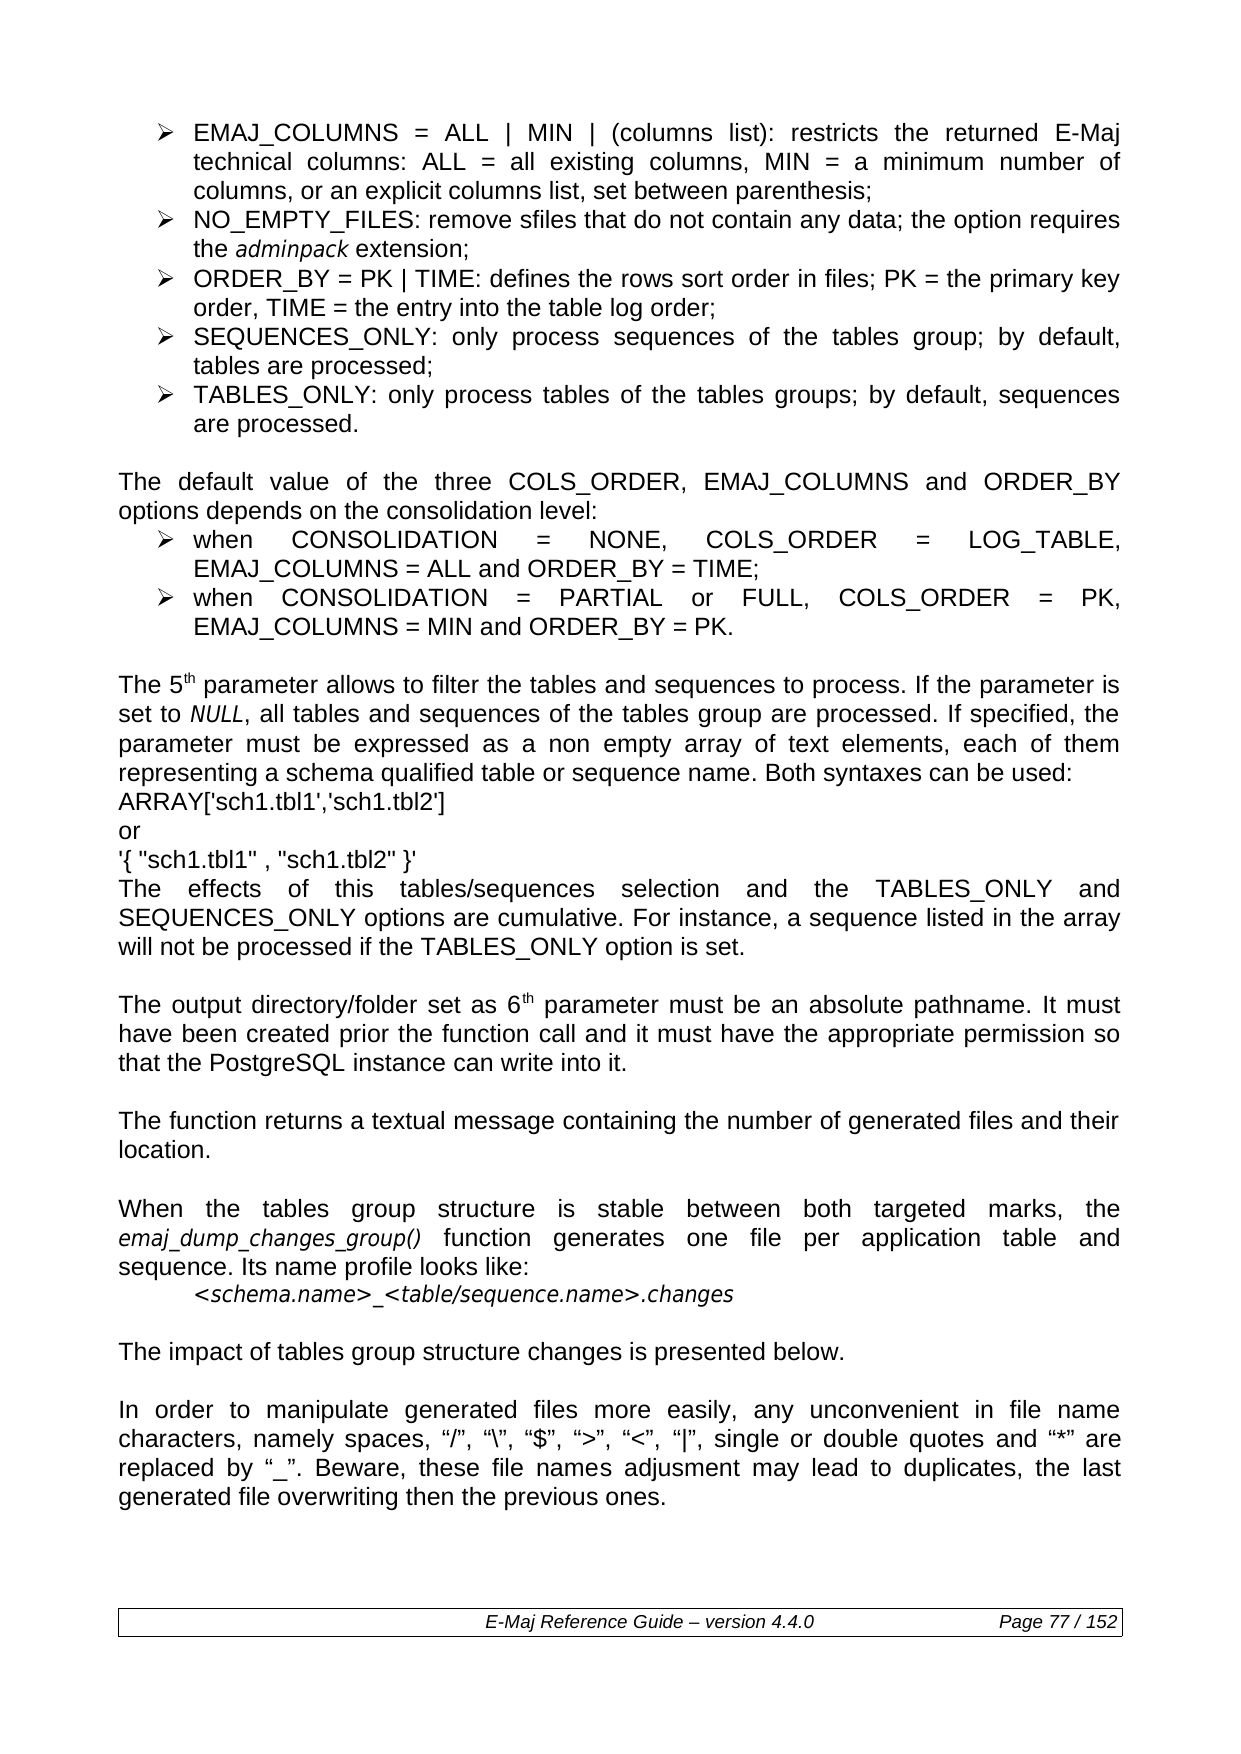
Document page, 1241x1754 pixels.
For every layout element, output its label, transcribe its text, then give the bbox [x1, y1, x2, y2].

text The default value of the three COLS_ORDER, EMAJ_COLUMNS and ORDER_BY options depends on the consolidation level: [118, 467, 1122, 525]
text The function returns a textual message containing the number of generated files and their location. [118, 1106, 1122, 1164]
list SEQUENCES_ONLY: only process sequences of the tables group; by default, tables are processed; [156, 322, 1122, 380]
text '{ "sch1.tbl1" , "sch1.tbl2" }' [118, 845, 1122, 874]
text The 5th parameter allows to filter the tables and sequences to process. If the parameter is set to NULL, all tables and sequences of the tables group are processed. If specified, the parameter must be expressed as a non empty array of text elements, each of them representing a schema qualified table or sequence name. Both syntaxes can be used: [118, 670, 1122, 787]
list NO_EMPTY_FILES: remove sfiles that do not contain any data; the option requires the adminpack extension; [156, 205, 1122, 263]
text The output directory/folder set as 6th parameter must be an absolute pathname. It must have been created prior the function call and it must have the appropriate permission so that the PostgreSQL instance can write into it. [118, 990, 1122, 1077]
text In order to manipulate generated files more easily, any unconvenient in file name characters, namely spaces, “/”, “\”, “$”, “>”, “<”, “|”, single or double quotes and “*” are replaced by “_”. Beware, these file names adjusment may lead to duplicates, the last generated file overwriting then the previous ones. [118, 1395, 1122, 1511]
list when CONSOLIDATION = NONE, COLS_ORDER = LOG_TABLE, EMAJ_COLUMNS = ALL and ORDER_BY = TIME; [156, 525, 1122, 583]
list when CONSOLIDATION = PARTIAL or FULL, COLS_ORDER = PK, EMAJ_COLUMNS = MIN and ORDER_BY = PK. [156, 583, 1122, 641]
text When the tables group structure is stable between both targeted marks, the emaj_dump_changes_group() function generates one file per application table and sequence. Its name profile looks like: [118, 1193, 1122, 1281]
text The impact of tables group structure changes is presented below. [118, 1337, 1122, 1366]
text ARRAY['sch1.tbl1','sch1.tbl2'] [118, 787, 1122, 816]
text <schema.name>_<table/sequence.name>.changes [118, 1281, 1122, 1308]
list ORDER_BY = PK | TIME: defines the rows sort order in files; PK = the primary key order, TIME = the entry into the table log order; [156, 263, 1122, 322]
list EMAJ_COLUMNS = ALL | MIN | (columns list): restricts the returned E-Maj technical columns: ALL = all existing columns, MIN = a minimum number of columns, or an explicit columns list, set between parenthesis; [156, 118, 1122, 205]
text The effects of this tables/sequences selection and the TABLES_ONLY and SEQUENCES_ONLY options are cumulative. For instance, a sequence listed in the array will not be processed if the TABLES_ONLY option is set. [118, 874, 1122, 961]
list TABLES_ONLY: only process tables of the tables groups; by default, sequences are processed. [156, 380, 1122, 438]
text or [118, 816, 1122, 845]
